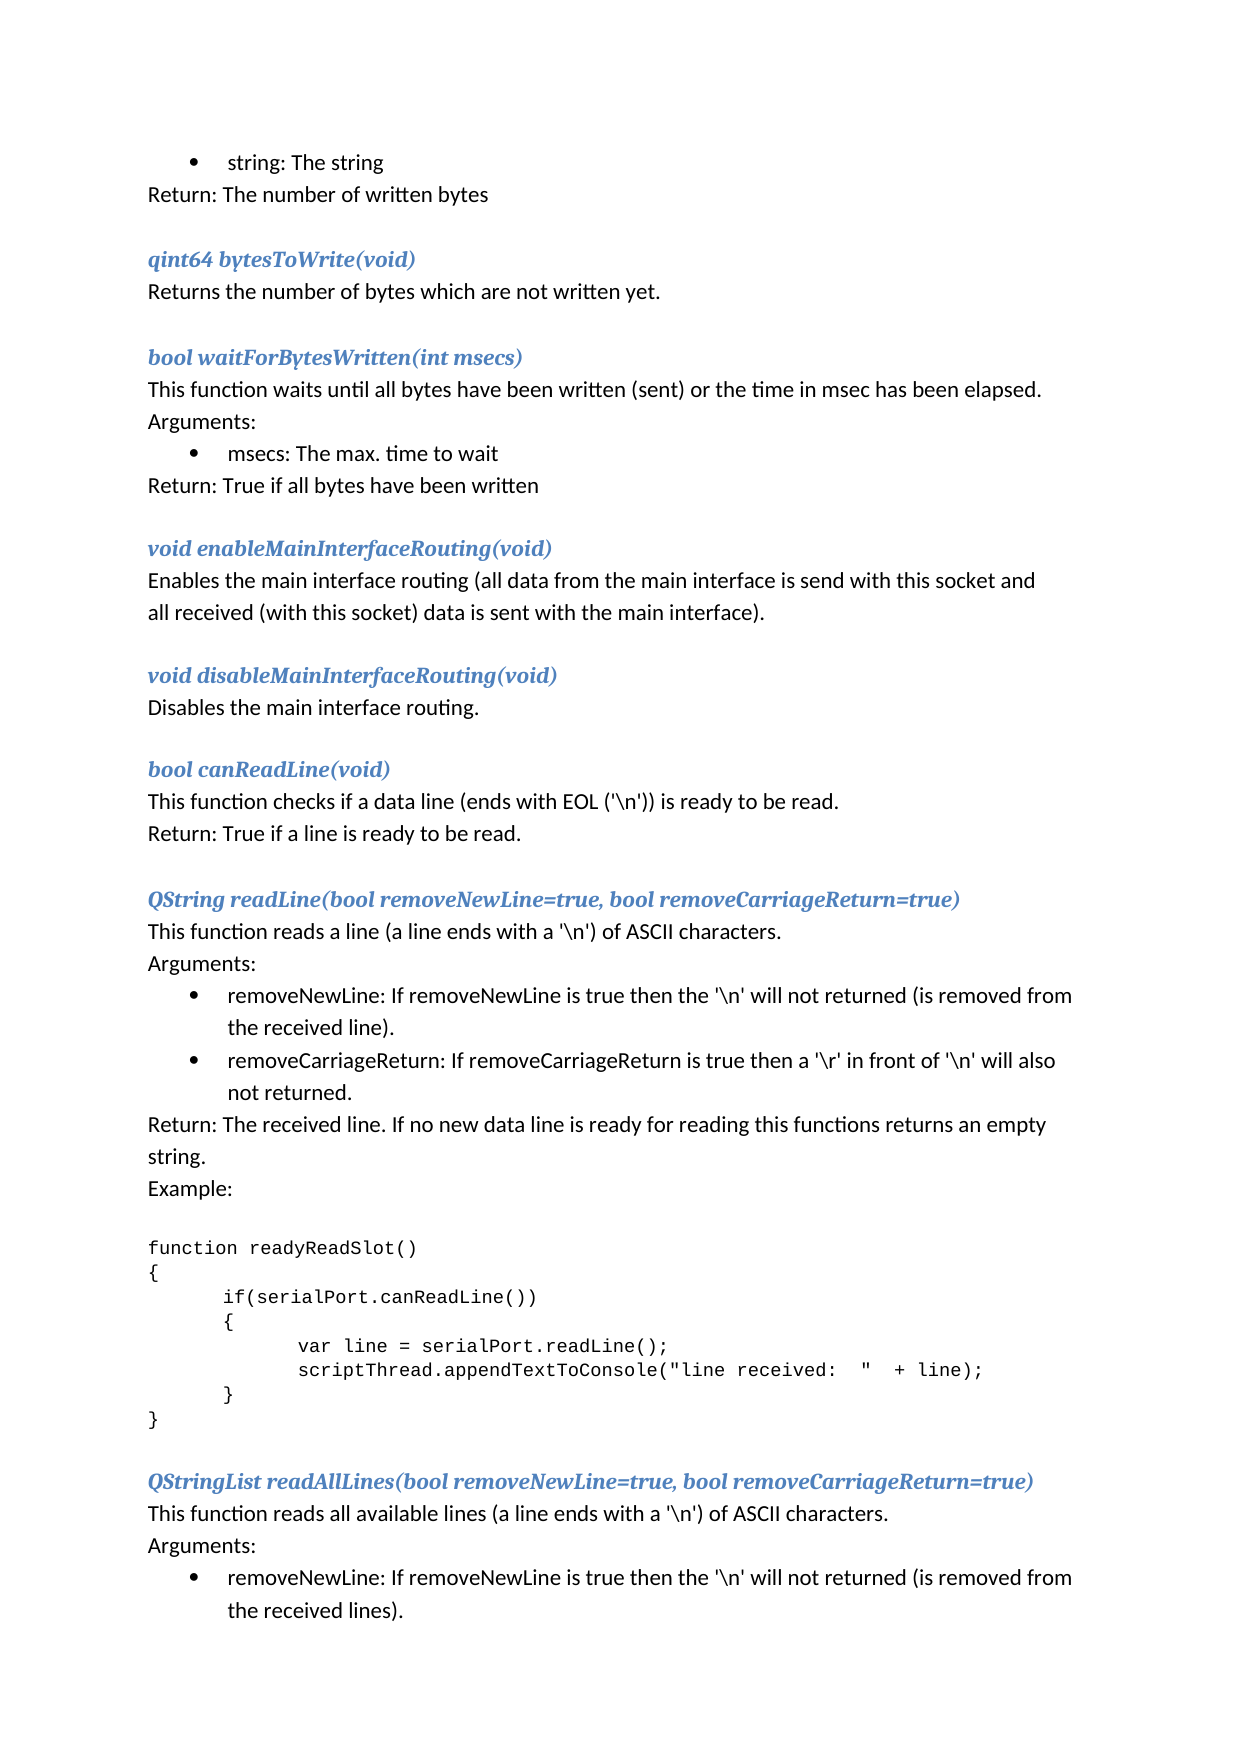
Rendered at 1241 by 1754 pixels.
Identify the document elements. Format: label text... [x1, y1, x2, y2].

text Example: [148, 1174, 1093, 1202]
subtitle bool canReadLine(void) [148, 757, 1093, 783]
text This function waits until all bytes have been written (sent) or the time in msec has been elapsed. [148, 375, 1093, 403]
text Disables the main interface routing. [148, 693, 1093, 721]
list removeNewLine: If removeNewLine is true then the '\n' will not returned (is removed from the received lines). [190, 1563, 1093, 1624]
text { [148, 1312, 1093, 1333]
text Return: True if a line is ready to be read. [148, 819, 1093, 847]
text scriptThread.appendTextToConsole("line received: " + line); [148, 1361, 1093, 1382]
text if(serialPort.canReadLine()) [148, 1288, 1093, 1309]
text Arguments: [148, 949, 1093, 977]
subtitle void enableMainInterfaceRouting(void) [148, 536, 1093, 562]
subtitle QString readLine(bool removeNewLine=true, bool removeCarriageReturn=true) [148, 887, 1093, 913]
text } [148, 1385, 1093, 1406]
text Return: The number of written bytes [148, 180, 1093, 208]
text } [148, 1409, 1093, 1431]
subtitle QStringList readAllLines(bool removeNewLine=true, bool removeCarriageReturn=true) [148, 1469, 1093, 1495]
list removeNewLine: If removeNewLine is true then the '\n' will not returned (is removed from the received line). [190, 981, 1093, 1042]
text This function reads a line (a line ends with a '\n') of ASCII characters. [148, 917, 1093, 945]
text var line = serialPort.readLine(); [148, 1336, 1093, 1358]
text Enables the main interface routing (all data from the main interface is send with this socket and [148, 566, 1093, 594]
text Return: True if all bytes have been written [148, 471, 1093, 499]
text This function reads all available lines (a line ends with a '\n') of ASCII characters. [148, 1499, 1093, 1527]
text function readyReadSlot() [148, 1239, 1093, 1260]
subtitle qint64 bytesToWrite(void) [148, 247, 1093, 273]
list removeCarriageReturn: If removeCarriageReturn is true then a '\r' in front of '\n' will also not returned. [190, 1046, 1093, 1106]
subtitle void disableMainInterfaceRouting(void) [148, 662, 1093, 689]
text { [148, 1263, 1093, 1284]
text Arguments: [148, 1531, 1093, 1559]
subtitle bool waitForBytesWritten(int msecs) [148, 344, 1093, 371]
text This function checks if a data line (ends with EOL ('\n')) is ready to be read. [148, 787, 1093, 815]
text all received (with this socket) data is sent with the main interface). [148, 598, 1093, 626]
text Return: The received line. If no new data line is ready for reading this functions returns an empty string. [148, 1110, 1093, 1170]
list string: The string [190, 148, 1093, 176]
list msecs: The max. time to wait [190, 439, 1093, 467]
text Returns the number of bytes which are not written yet. [148, 277, 1093, 305]
text Arguments: [148, 407, 1093, 435]
